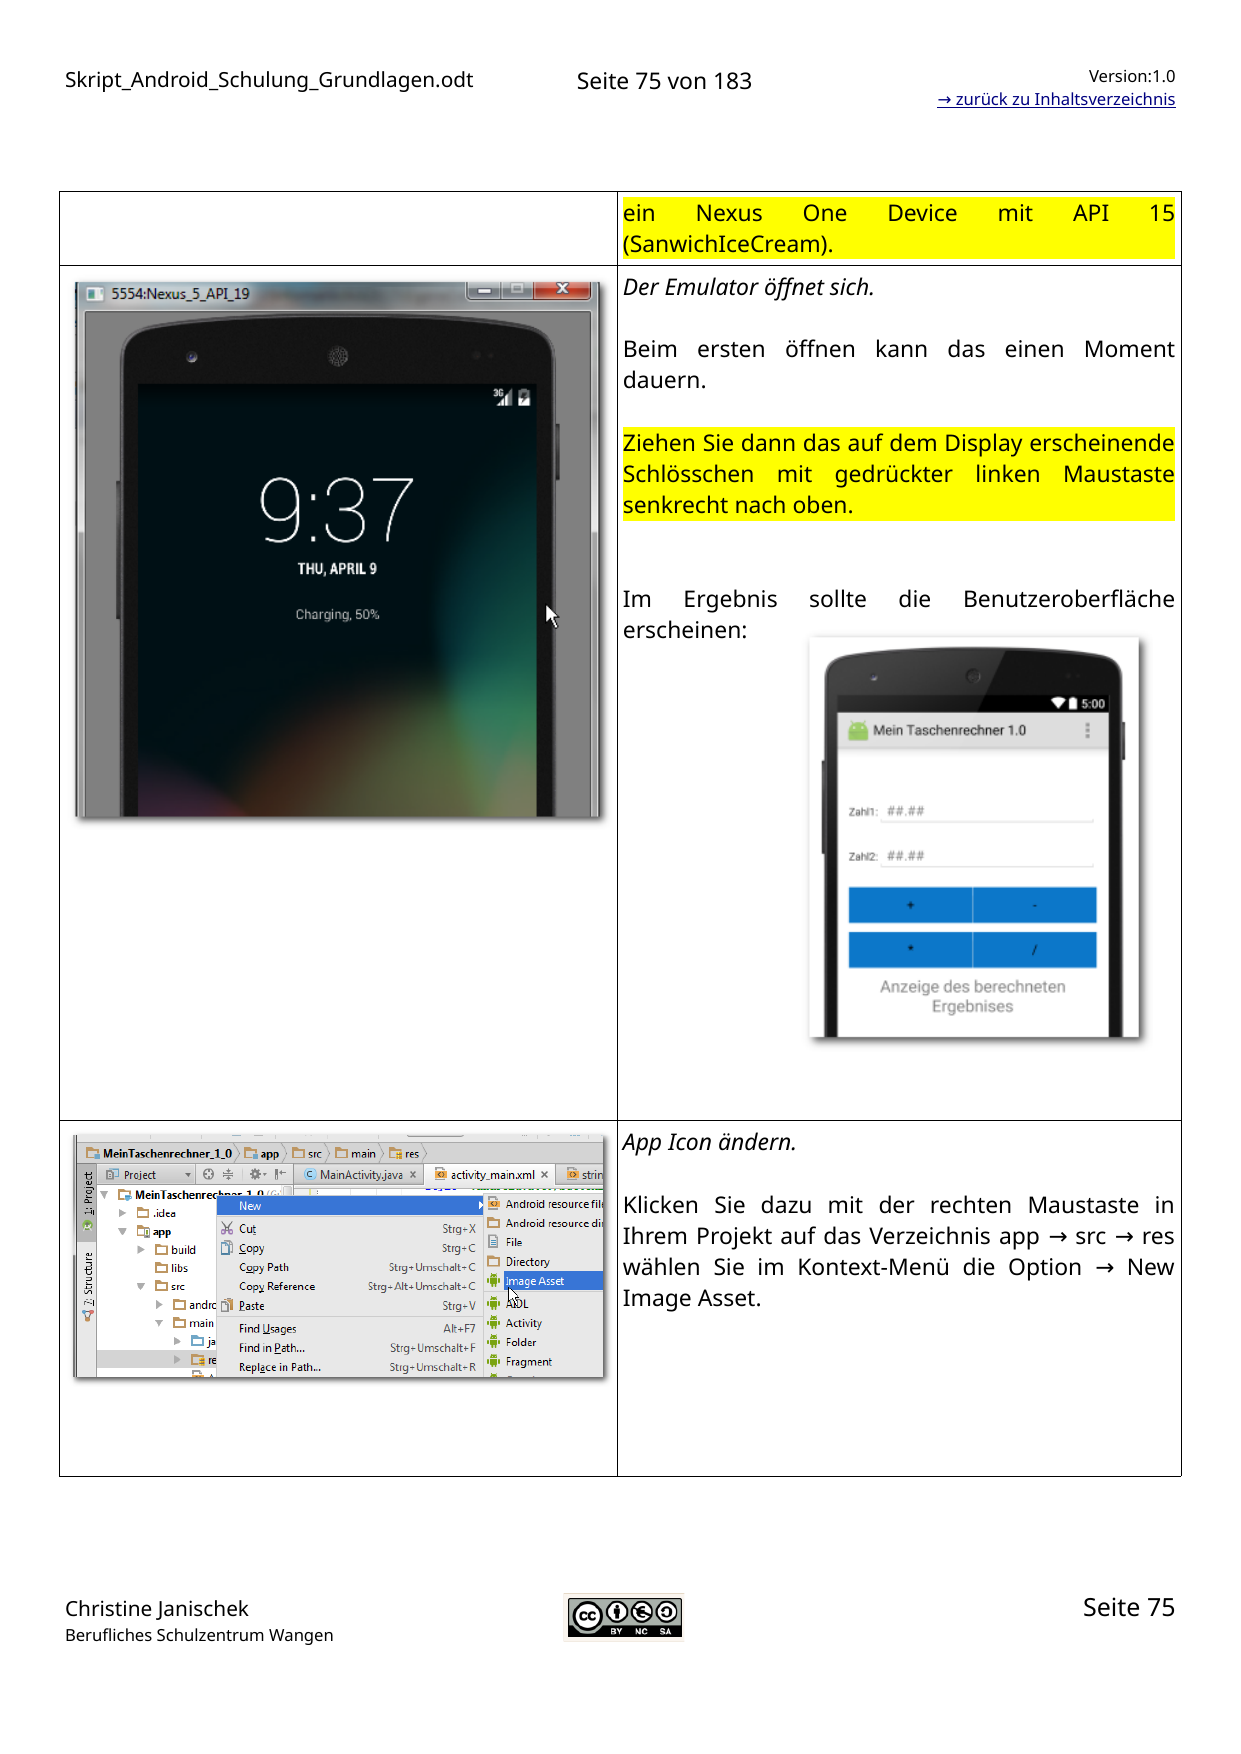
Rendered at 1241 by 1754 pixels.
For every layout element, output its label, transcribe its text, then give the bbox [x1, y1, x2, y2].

picture [63, 1126, 613, 1387]
table_cell ein Nexus One Device mit API 15 (SanwichIceCream). [618, 192, 1181, 265]
table_cell [60, 1121, 617, 1476]
picture [797, 624, 1154, 1052]
picture [63, 270, 613, 830]
table_cell [60, 266, 617, 1120]
picture [563, 1592, 685, 1642]
table_cell [60, 192, 617, 265]
table_cell Der Emulator öffnet sich. Beim ersten öffnen kann das einen Moment dauern. Ziehen Sie dann das auf dem Display erscheinende Schlösschen mit gedrückter linken Maustaste senkrecht nach oben. Im Ergebnis sollte die Benutzeroberfläche erscheinen: [618, 266, 1181, 1120]
table_cell App Icon ändern. Klicken Sie dazu mit der rechten Maustaste in Ihrem Projekt auf das Verzeichnis app → src → res wählen Sie im Kontext-Menü die Option → New Image Asset. [618, 1121, 1181, 1476]
